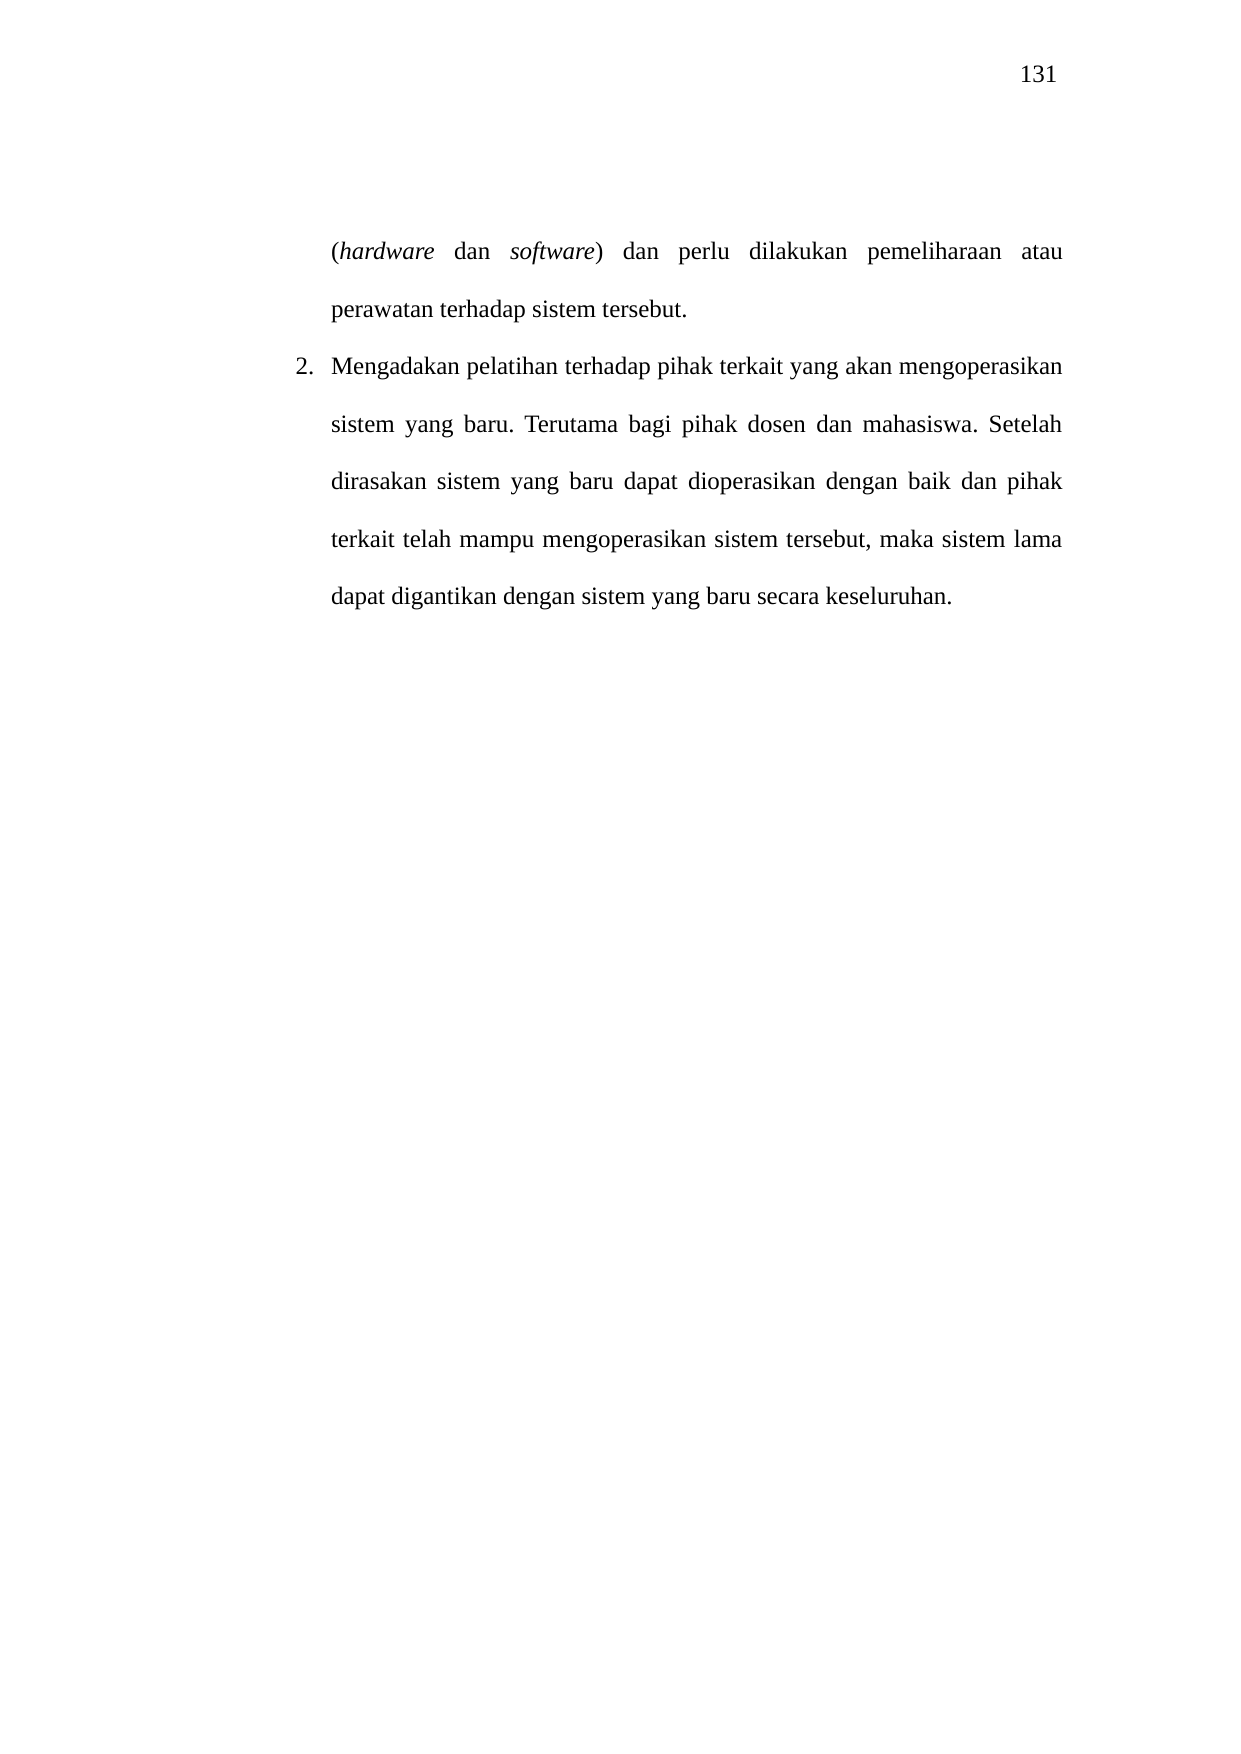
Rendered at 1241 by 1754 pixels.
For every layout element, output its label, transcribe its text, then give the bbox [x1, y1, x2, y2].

list (hardware dan software) dan perlu dilakukan pemeliharaan atau perawatan terhadap sistem tersebut. [295, 236, 1063, 322]
list Mengadakan pelatihan terhadap pihak terkait yang akan mengoperasikan sistem yang baru. Terutama bagi pihak dosen dan mahasiswa. Setelah dirasakan sistem yang baru dapat dioperasikan dengan baik dan pihak terkait telah mampu mengoperasikan sistem tersebut, maka sistem lama dapat digantikan dengan sistem yang baru secara keseluruhan. [295, 351, 1063, 610]
